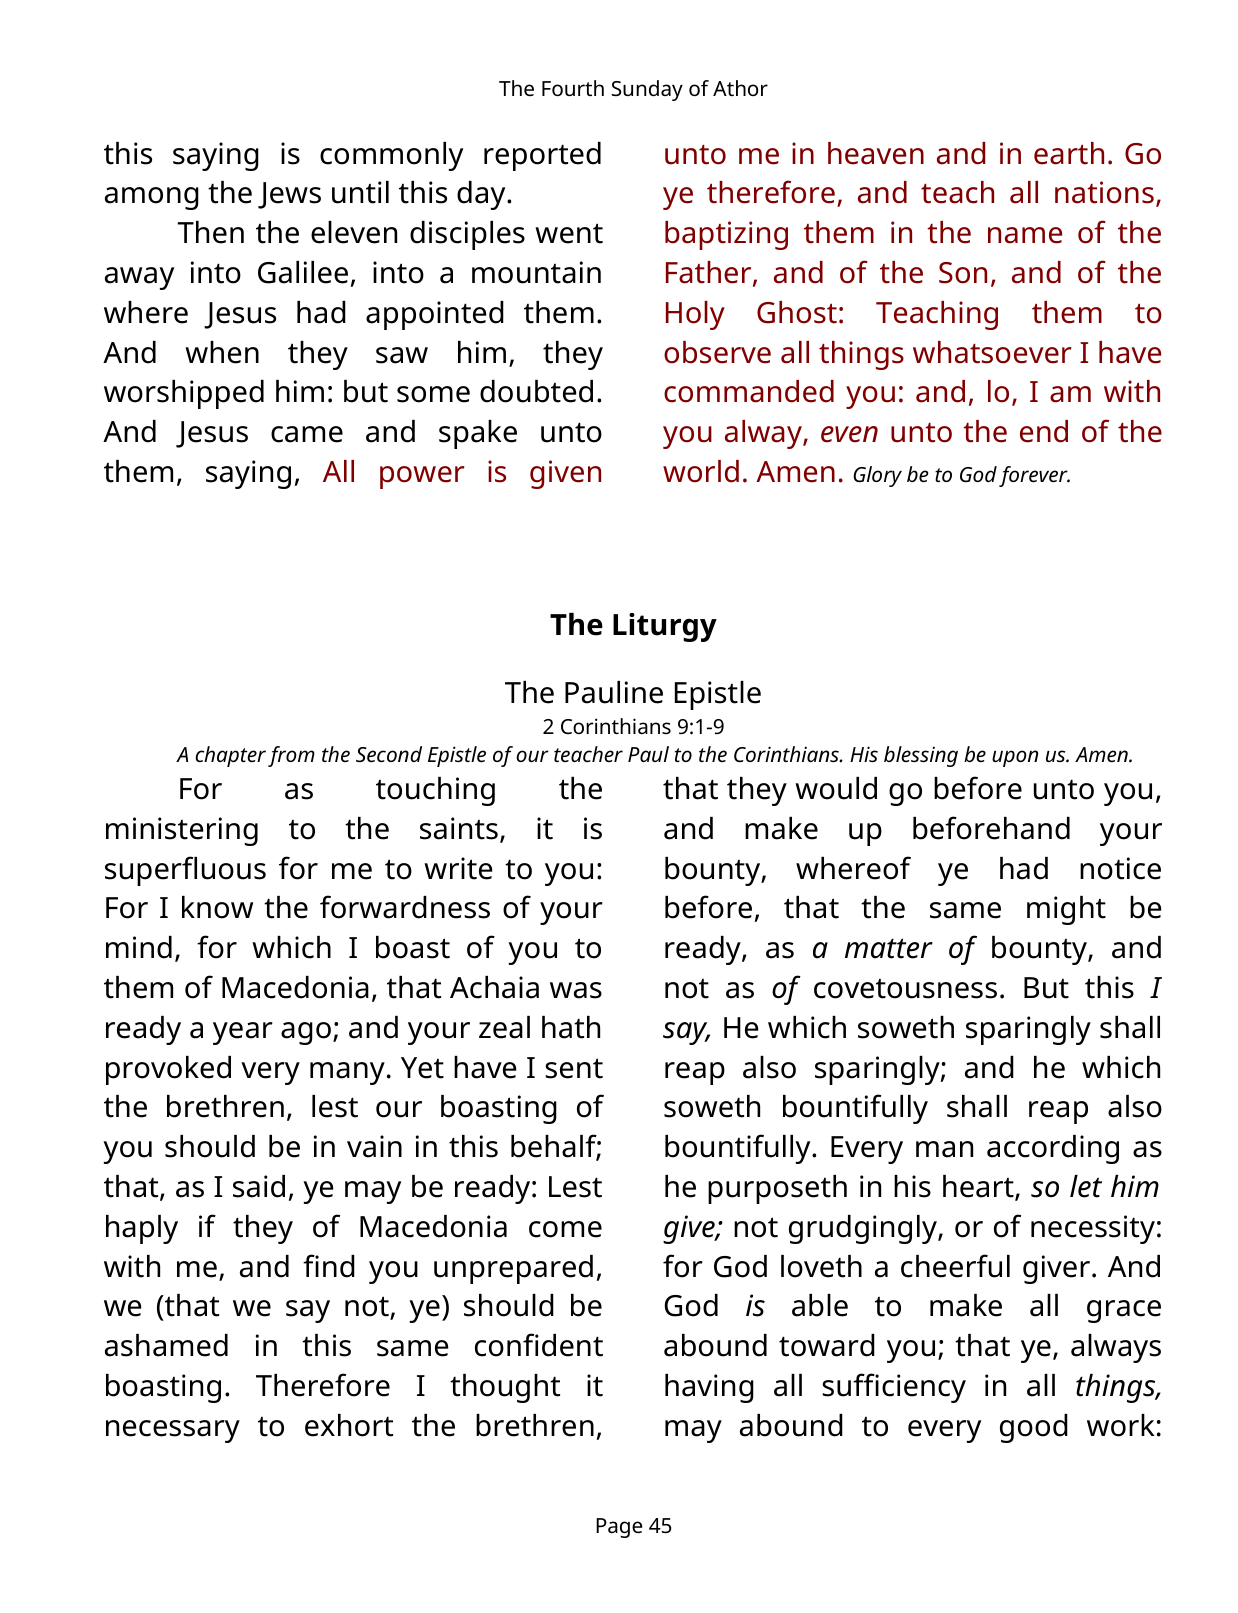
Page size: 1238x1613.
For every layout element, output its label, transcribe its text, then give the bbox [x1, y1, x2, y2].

text The Liturgy [103, 604, 1163, 644]
text 2 Corinthians 9:1-9 [103, 712, 1163, 740]
text A chapter from the Second Epistle of our teacher Paul to the Corinthians. His blessing be upon us. Amen. [103, 740, 1163, 768]
text that they would go before unto you, and make up beforehand your bounty, whereof ye had notice before, that the same might be ready, as a matter of bounty, and not as of covetousness. But this I say, He which soweth sparingly shall reap also sparingly; and he which soweth bountifully shall reap also bountifully. Every man according as he purposeth in his heart, so let him give; not grudgingly, or of necessity: for God loveth a cheerful giver. And God is able to make all grace abound toward you; that ye, always having all sufficiency in all things, may abound to every good work: [663, 768, 1163, 1445]
text Then the eleven disciples went away into Galilee, into a mountain where Jesus had appointed them. And when they saw him, they worshipped him: but some doubted. And Jesus came and spake unto them, saying, All power is given [103, 212, 604, 491]
text The Pauline Epistle [103, 672, 1163, 712]
text For as touching the ministering to the saints, it is superfluous for me to write to you: For I know the forwardness of your mind, for which I boast of you to them of Macedonia, that Achaia was ready a year ago; and your zeal hath provoked very many. Yet have I sent the brethren, lest our boasting of you should be in vain in this behalf; that, as I said, ye may be ready: Lest haply if they of Macedonia come with me, and find you unprepared, we (that we say not, ye) should be ashamed in this same confident boasting. Therefore I thought it necessary to exhort the brethren, [103, 768, 604, 1445]
text The Fourth Sunday of Athor [102, 74, 1165, 102]
text this saying is commonly reported among the Jews until this day. [103, 133, 604, 212]
text unto me in heaven and in earth. Go ye therefore, and teach all nations, baptizing them in the name of the Father, and of the Son, and of the Holy Ghost: Teaching them to observe all things whatsoever I have commanded you: and, lo, I am with you alway, even unto the end of the world. Amen. Glory be to God forever. [663, 133, 1163, 491]
